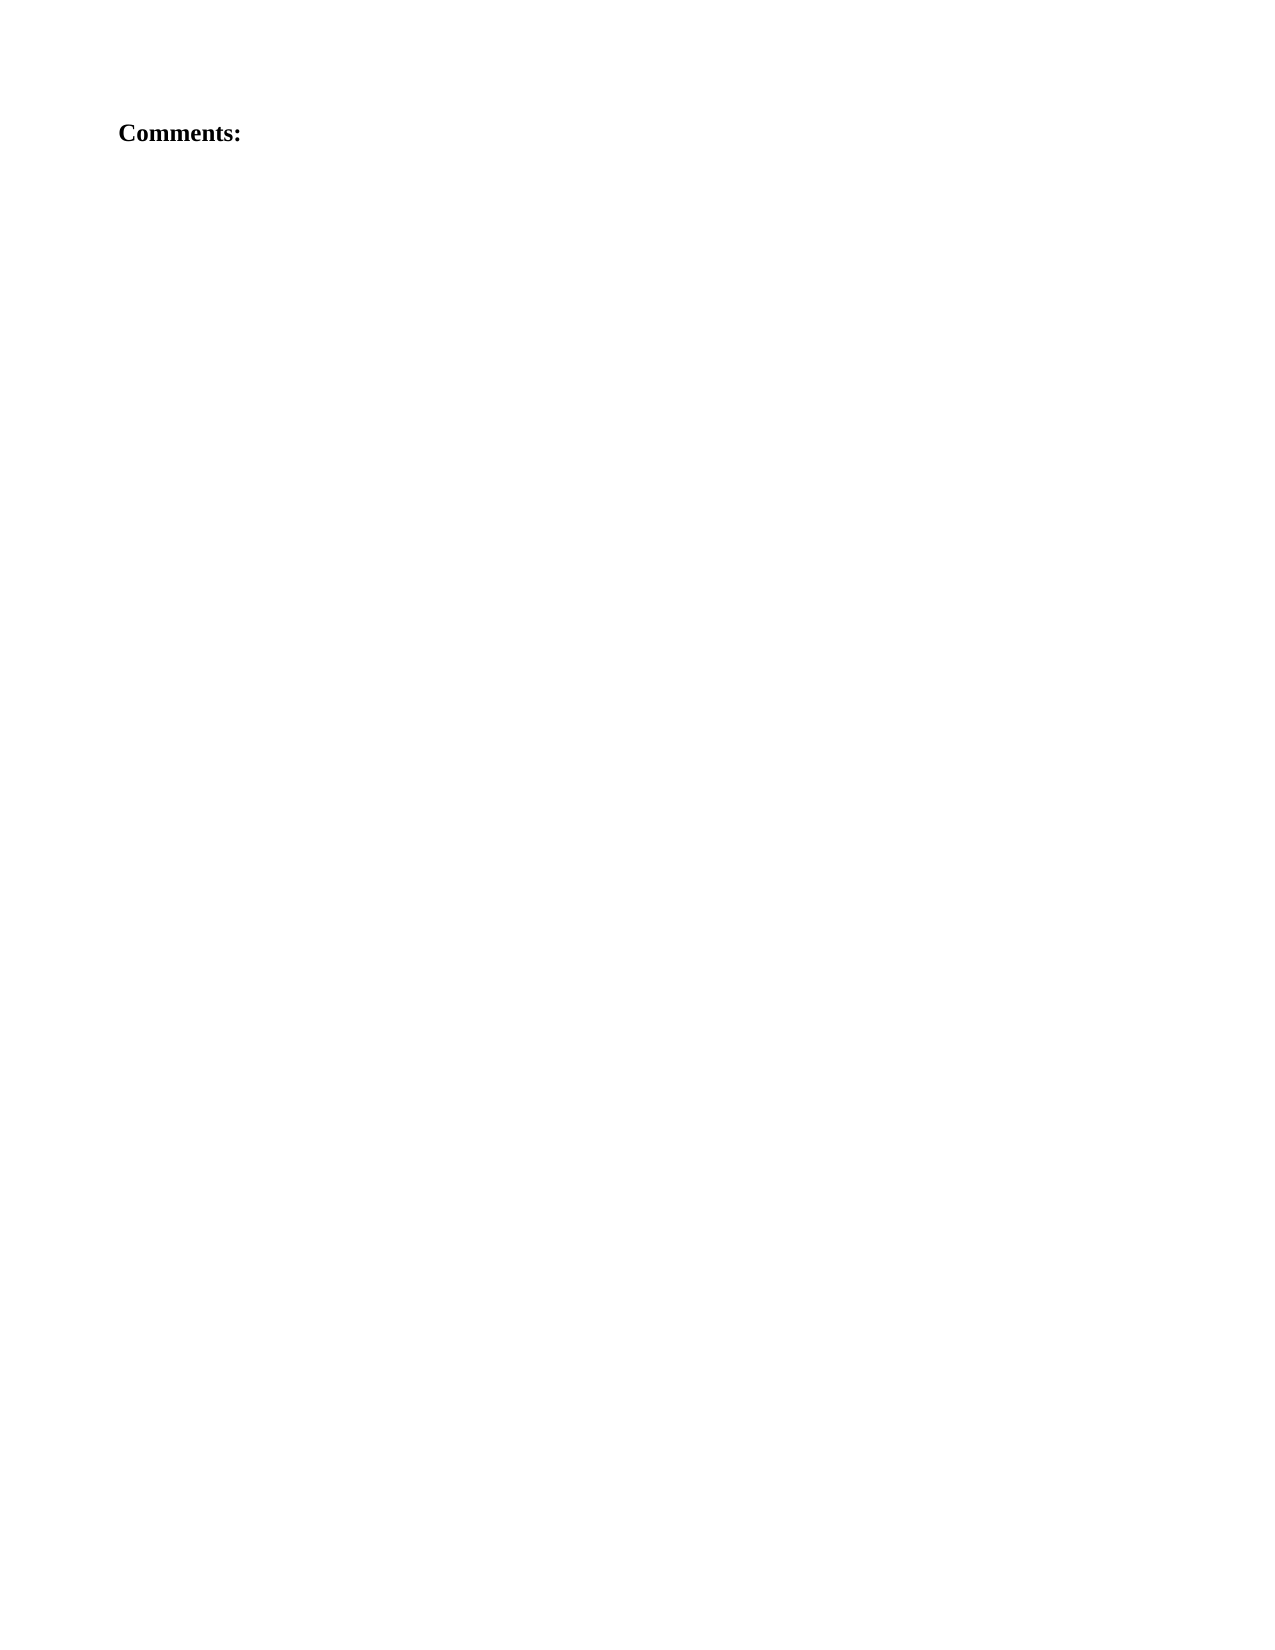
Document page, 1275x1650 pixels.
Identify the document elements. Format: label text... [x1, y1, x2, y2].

text Comments: [118, 118, 1157, 147]
